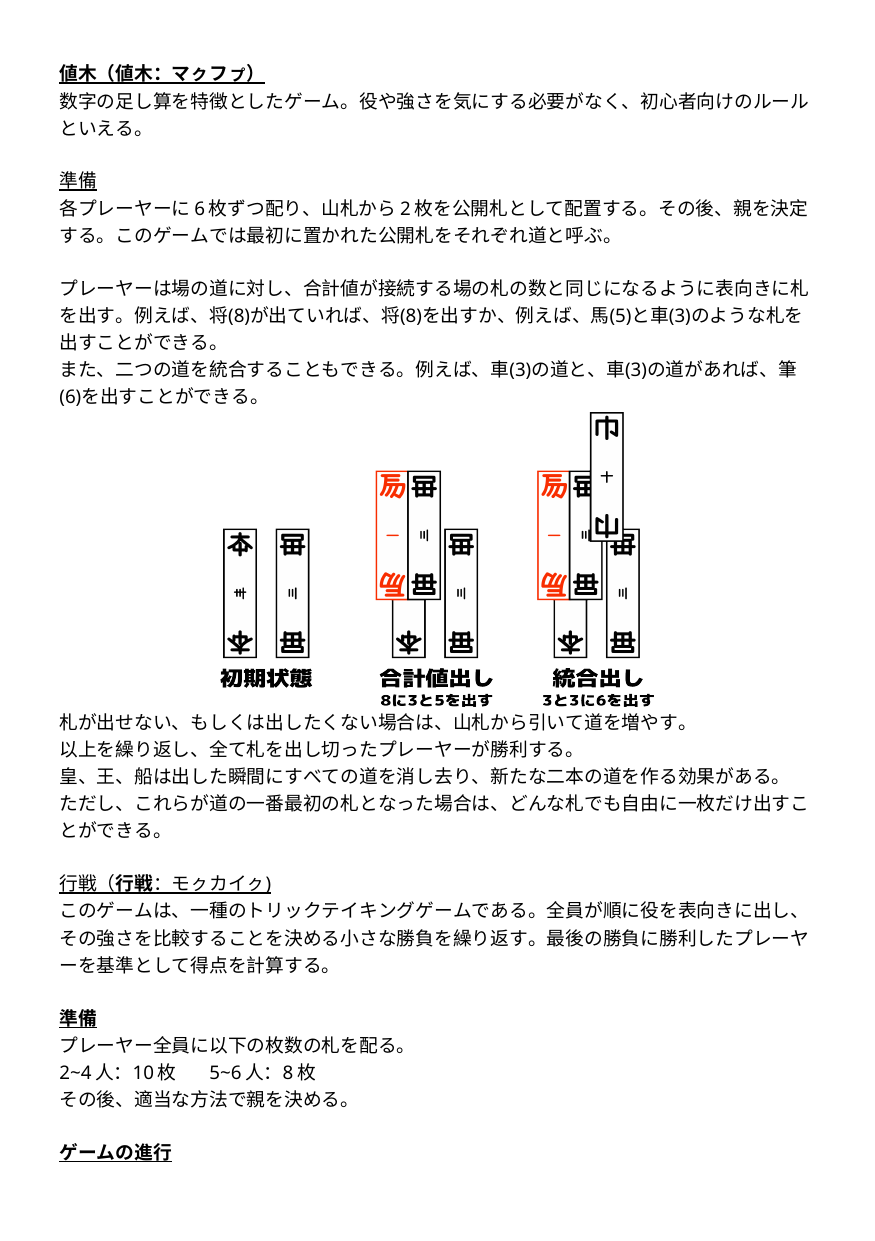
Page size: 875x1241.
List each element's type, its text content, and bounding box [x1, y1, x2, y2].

text 札が出せない、もしくは出したくない場合は、山札から引いて道を増やす。 [59, 708, 815, 734]
text プレーヤーは場の道に対し、合計値が接続する場の札の数と同じになるように表向きに札を出す。例えば、将(8)が出ていれば、将(8)を出すか、例えば、馬(5)と車(3)のような札を出すことができる。 [59, 273, 815, 355]
text ただし、これらが道の一番最初の札となった場合は、どんな札でも自由に一枚だけ出すことができる。 [59, 789, 815, 843]
text 準備 [59, 166, 815, 193]
text 以上を繰り返し、全て札を出し切ったプレーヤーが勝利する。 [59, 734, 815, 762]
text その後、適当な方法で親を決める。 [59, 1085, 815, 1112]
text このゲームは、一種のトリックテイキングゲームである。全員が順に役を表向きに出し、その強さを比較することを決める小さな勝負を繰り返す。最後の勝負に勝利したプレーヤーを基準として得点を計算する。 [59, 896, 815, 978]
text 数字の足し算を特徴としたゲーム。役や強さを気にする必要がなく、初心者向けのルールといえる。 [59, 86, 815, 141]
text 行戦（行戦：モㇰカイㇰ) [59, 869, 815, 896]
text ゲームの進行 [59, 1137, 815, 1164]
text 皇、王、船は出した瞬間にすべての道を消し去り、新たな二本の道を作る効果がある。 [59, 762, 815, 789]
text 2~4人：10枚 5~6人：8枚 [59, 1057, 815, 1085]
text また、二つの道を統合することもできる。例えば、車(3)の道と、車(3)の道があれば、筆(6)を出すことができる。 [59, 355, 815, 409]
picture [219, 412, 655, 708]
text 準備 [59, 1003, 815, 1030]
text 各プレーヤーに6枚ずつ配り、山札から2枚を公開札として配置する。その後、親を決定する。このゲームでは最初に置かれた公開札をそれぞれ道と呼ぶ。 [59, 193, 815, 248]
text 値木（値木：マㇰフㇷ゚） [59, 59, 815, 86]
text プレーヤー全員に以下の枚数の札を配る。 [59, 1030, 815, 1057]
